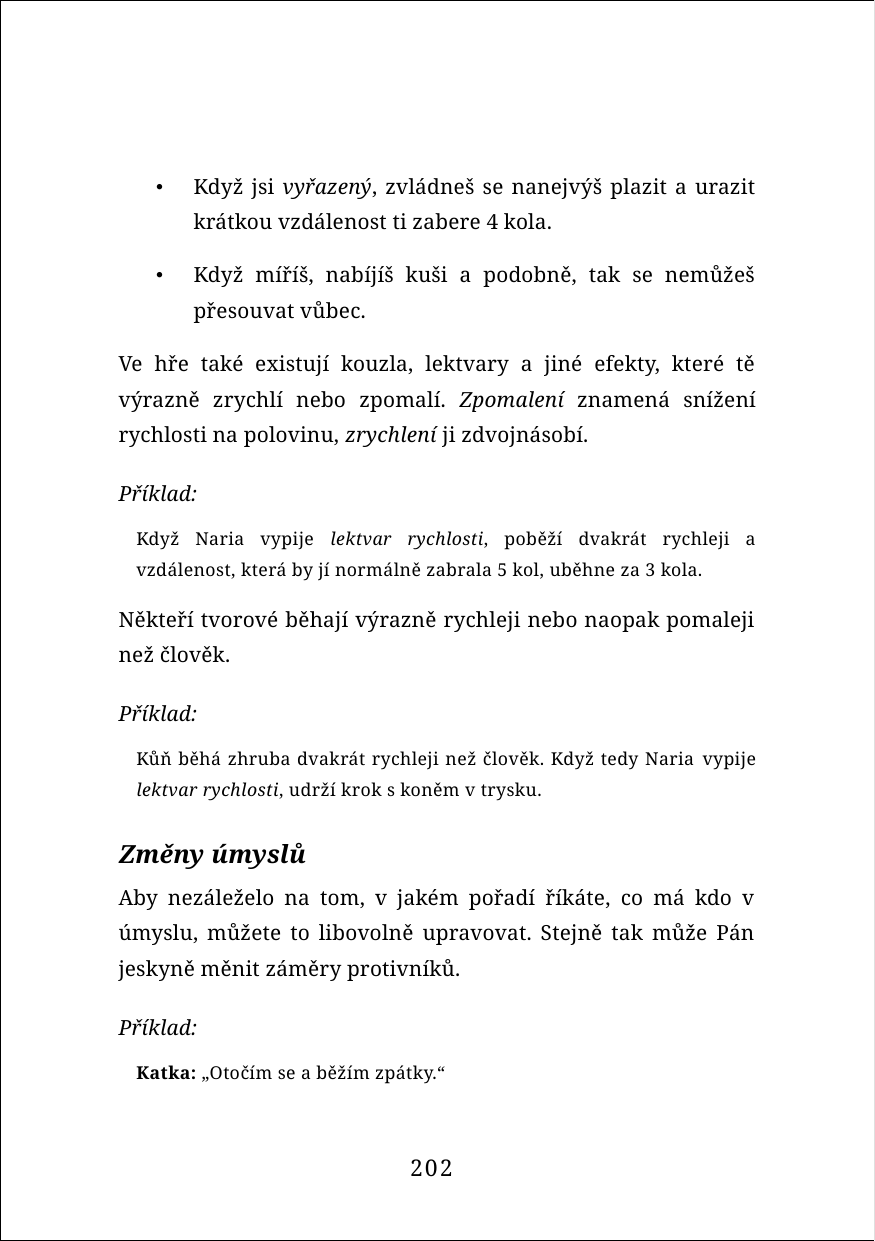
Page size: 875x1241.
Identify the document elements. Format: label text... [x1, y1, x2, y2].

text Kůň běhá zhruba dvakrát rychleji než člověk. Když tedy Naria vypije lektvar rychlosti, udrží krok s koněm v trysku. [136, 747, 756, 801]
list Když míříš, nabíjíš kuši a podobně, tak se nemůžeš přesouvat vůbec. [156, 261, 756, 324]
text Příklad: [118, 1013, 756, 1041]
text Příklad: [118, 479, 756, 508]
subtitle Změny úmyslů [118, 837, 756, 871]
list Když jsi vyřazený, zvládneš se nanejvýš plazit a urazit krátkou vzdálenost ti zabere 4 kola. [156, 172, 756, 236]
text Někteří tvorové běhají výrazně rychleji nebo naopak pomaleji než člověk. [118, 605, 756, 669]
text Katka: „Otočím se a běžím zpátky.“ [136, 1060, 756, 1084]
text Příklad: [118, 699, 756, 728]
text Ve hře také existují kouzla, lektvary a jiné efekty, které tě výrazně zrychlí nebo zpomalí. Zpomalení znamená snížení rychlosti na polovinu, zrychlení ji zdvojnásobí. [118, 349, 756, 449]
text Aby nezáleželo na tom, v jakém pořadí říkáte, co má kdo v úmyslu, můžete to libovolně upravovat. Stejně tak může Pán jeskyně měnit záměry protivníků. [118, 883, 756, 982]
text Když Naria vypije lektvar rychlosti, poběží dvakrát rychleji a vzdálenost, která by jí normálně zabrala 5 kol, uběhne za 3 kola. [136, 527, 756, 581]
